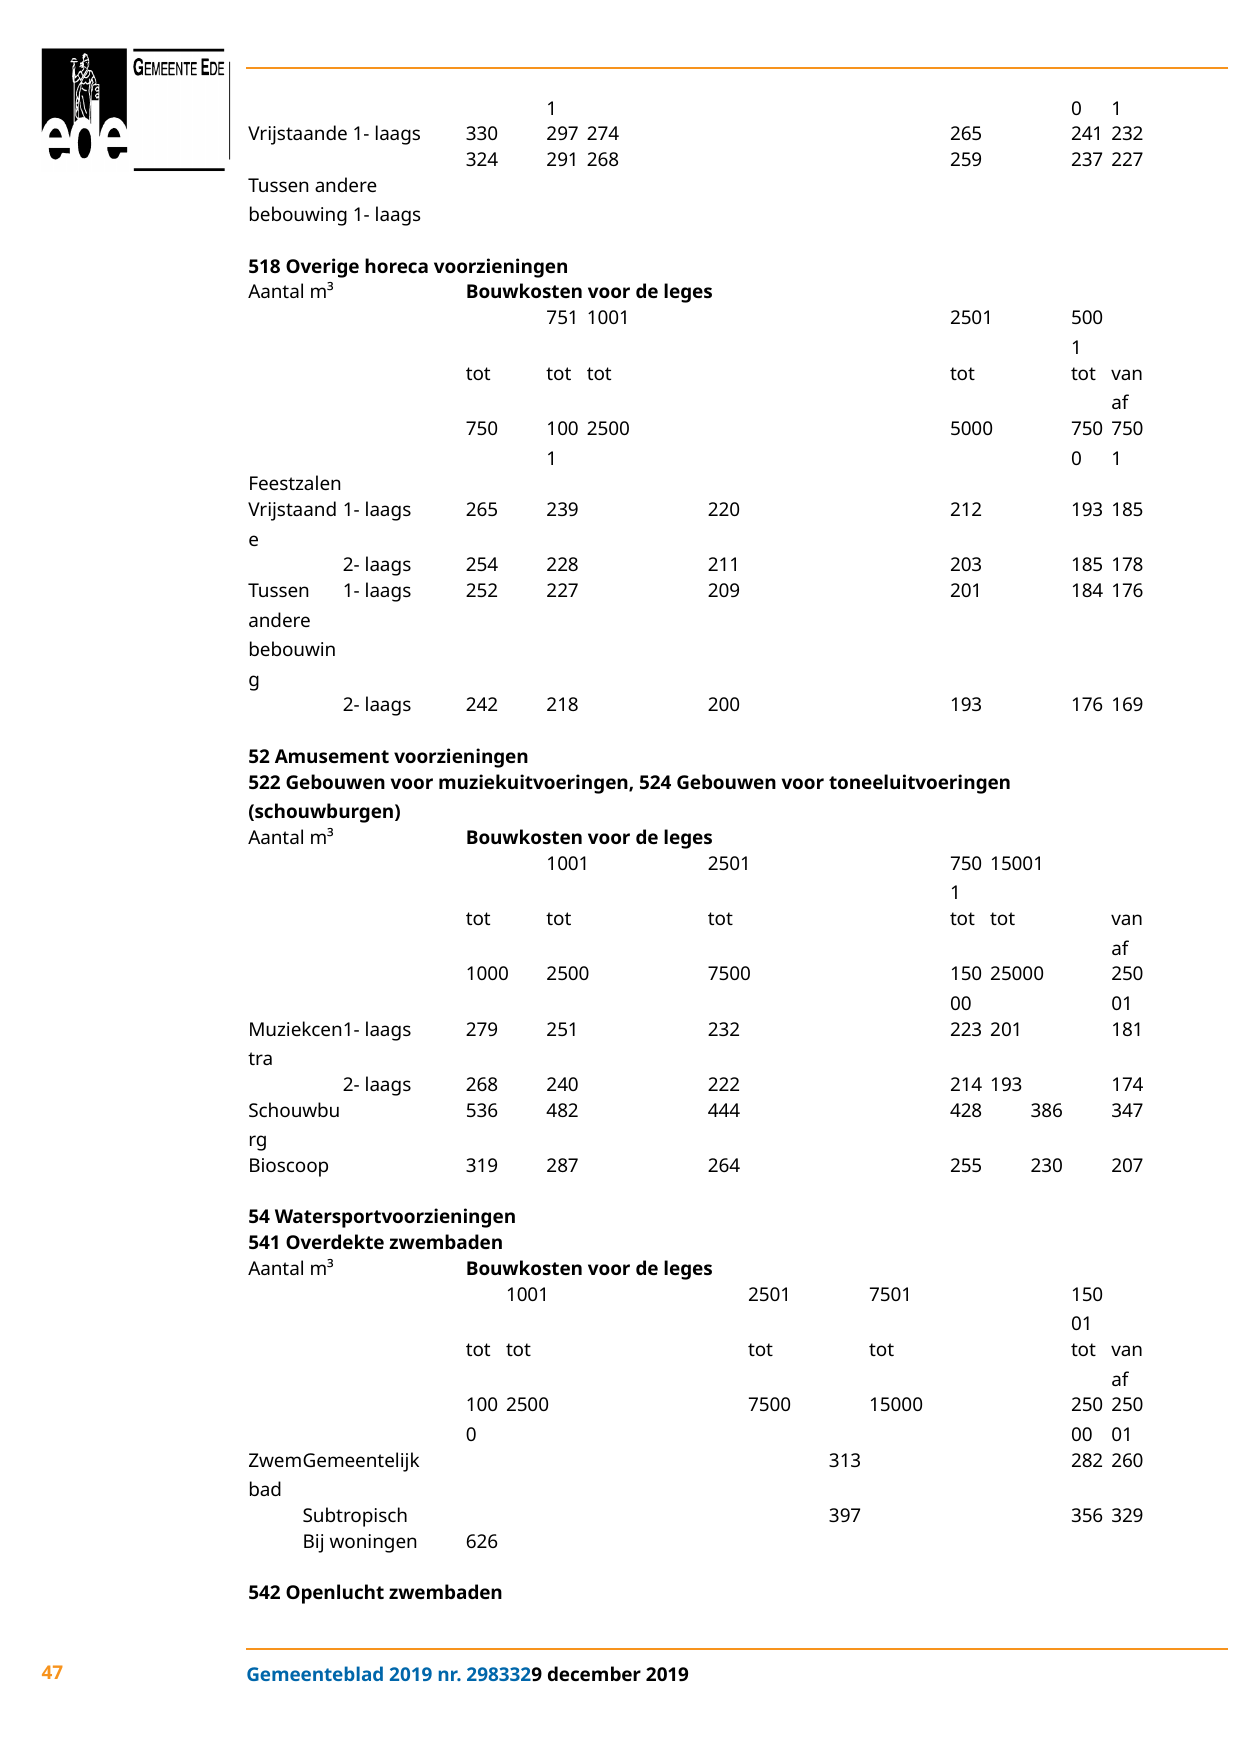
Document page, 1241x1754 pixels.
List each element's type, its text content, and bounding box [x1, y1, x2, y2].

table_cell [1111, 1281, 1152, 1336]
table_cell [708, 227, 950, 253]
table_cell [466, 1178, 546, 1204]
table_cell tot [466, 360, 546, 415]
table_cell [1071, 1554, 1111, 1579]
table_cell [466, 1281, 506, 1336]
table_cell 239 [546, 496, 708, 551]
table_cell [546, 227, 708, 253]
table_cell 15001 [990, 850, 1111, 905]
table_cell 536 [466, 1097, 546, 1152]
table_cell 7500 [1071, 415, 1111, 470]
table_cell 181 [1111, 1016, 1152, 1071]
table_cell 193 [950, 692, 1071, 717]
table_cell [248, 1281, 466, 1336]
table_cell tot [587, 360, 950, 415]
table_cell 386 [1030, 1097, 1111, 1152]
table_cell [1071, 1178, 1111, 1204]
table_cell 260 [1111, 1447, 1152, 1502]
table_cell [248, 1554, 302, 1579]
table_cell [343, 470, 466, 496]
table_cell tot [506, 1336, 748, 1391]
table_cell [1111, 172, 1152, 227]
table_cell 212 [950, 496, 1071, 551]
table_cell 227 [546, 577, 708, 692]
table_cell [383, 227, 423, 253]
table_cell [1071, 1528, 1111, 1553]
table_cell [466, 95, 546, 121]
table_cell [546, 1178, 708, 1204]
table_cell [950, 470, 1071, 496]
table_cell tot [546, 905, 708, 961]
table_cell Bioscoop [248, 1152, 343, 1178]
table_cell Aantal m³ [248, 824, 466, 850]
table_cell [950, 227, 1071, 253]
table_cell [546, 470, 708, 496]
table_cell 2- laags [343, 692, 466, 717]
table_cell Subtropisch [303, 1502, 466, 1528]
table_cell 2501 [950, 305, 1071, 360]
table_cell tot [1071, 1336, 1111, 1391]
table_cell [303, 227, 343, 253]
table_cell 518 Overige horeca voorzieningen [248, 253, 1152, 279]
table_cell 242 [466, 692, 546, 717]
table_cell [1111, 850, 1152, 905]
table_cell [466, 305, 546, 360]
table_cell [248, 961, 466, 1016]
table_cell 347 [1111, 1097, 1152, 1152]
table_cell [506, 1502, 708, 1528]
table_cell 542 Openlucht zwembaden [248, 1579, 1152, 1605]
table_cell 15000 [950, 961, 990, 1016]
table_cell 220 [708, 496, 950, 551]
table_cell 176 [1071, 692, 1111, 717]
table_cell 313 [829, 1447, 1071, 1502]
table_cell [1111, 470, 1152, 496]
table_cell [466, 470, 546, 496]
table_cell [466, 227, 546, 253]
table_cell 214 [950, 1071, 990, 1097]
table_cell 1001 [587, 305, 950, 360]
table_cell [248, 1502, 302, 1528]
table_cell 1- laags [343, 577, 466, 692]
table_cell 222 [708, 1071, 950, 1097]
table_cell [248, 95, 466, 121]
table_cell 265 [466, 496, 546, 551]
table_cell tot [990, 905, 1111, 961]
table_cell 185 [1071, 551, 1111, 577]
table_cell [466, 1502, 506, 1528]
table_cell [248, 551, 343, 577]
table_cell [1111, 1178, 1152, 1204]
table_cell [708, 718, 950, 743]
table_cell 7500 [748, 1391, 869, 1447]
table_cell 522 Gebouwen voor muziekuitvoeringen, 524 Gebouwen voor toneeluitvoeringen (schouwburgen) [248, 769, 1152, 824]
table_cell 201 [950, 577, 1071, 692]
table_cell 169 [1111, 692, 1152, 717]
table_cell 209 [708, 577, 950, 692]
table_cell 428 [950, 1097, 1030, 1152]
table_cell [466, 718, 546, 743]
table_cell Aantal m³ [248, 1255, 466, 1281]
table_cell [950, 95, 1071, 121]
table_cell [1111, 718, 1152, 743]
table_cell 227 [1111, 146, 1152, 172]
table_cell 264 [708, 1152, 950, 1178]
table_cell Tussen andere bebouwing 1- laags [248, 172, 466, 227]
table_cell [466, 1554, 546, 1579]
table_cell [248, 718, 302, 743]
table_cell [248, 1391, 466, 1447]
table_cell 15000 [869, 1391, 1071, 1447]
table_cell 200 [708, 692, 950, 717]
table_cell 176 [1111, 577, 1152, 692]
table_cell [248, 905, 466, 961]
table_cell 54 Watersportvoorzieningen [248, 1204, 1152, 1229]
table_cell Feestzalen [248, 470, 343, 496]
table_cell 174 [1111, 1071, 1152, 1097]
table_cell [587, 172, 950, 227]
table_cell [1111, 1528, 1152, 1553]
table_cell 259 [950, 146, 1071, 172]
table_cell 5000 [950, 415, 1071, 470]
table_cell [708, 1554, 950, 1579]
table_cell [950, 1554, 1071, 1579]
table_cell 230 [1030, 1152, 1111, 1178]
table_cell 329 [1111, 1502, 1152, 1528]
table_cell 2501 [748, 1281, 869, 1336]
table_cell 52 Amusement voorzieningen [248, 743, 1152, 769]
table_cell [343, 718, 383, 743]
table_cell vanaf [1111, 1336, 1152, 1391]
table_cell Bouwkosten voor de leges [466, 279, 1152, 304]
table_cell Vrijstaande 1- laags [248, 121, 466, 146]
table_cell Bij woningen [303, 1528, 466, 1553]
table_cell 218 [546, 692, 708, 717]
table_cell 1001 [546, 850, 708, 905]
table_cell Bouwkosten voor de leges [466, 1255, 1152, 1281]
table_cell [383, 1178, 423, 1204]
table_cell [466, 850, 546, 905]
table_cell tot [708, 905, 950, 961]
table_cell 25001 [1111, 1391, 1152, 1447]
table_cell [303, 1178, 343, 1204]
table_cell 1000 [466, 1391, 506, 1447]
table_cell 626 [466, 1528, 506, 1553]
table_cell Vrijstaande [248, 496, 343, 551]
table_cell 1001 [506, 1281, 748, 1336]
table_cell 228 [546, 551, 708, 577]
table_cell 241 [1071, 121, 1111, 146]
table_cell 232 [708, 1016, 950, 1071]
table_cell [1111, 227, 1152, 253]
table_cell [424, 227, 466, 253]
table_cell [343, 1152, 466, 1178]
table_cell 15001 [1071, 1281, 1111, 1336]
table_cell [248, 227, 302, 253]
table_cell 268 [466, 1071, 546, 1097]
table_cell tot [748, 1336, 869, 1391]
table_cell 274 [587, 121, 950, 146]
table_cell 1 [1111, 95, 1152, 121]
table_cell Aantal m³ [248, 279, 466, 304]
table_cell 193 [1071, 496, 1111, 551]
table_cell tot [466, 1336, 506, 1391]
table_cell 5001 [1071, 305, 1111, 360]
table_cell [506, 1528, 708, 1553]
table_cell 751 [546, 305, 587, 360]
table_cell [708, 1528, 829, 1553]
table_cell 1- laags [343, 1016, 466, 1071]
table_cell 237 [1071, 146, 1111, 172]
table_cell 444 [708, 1097, 950, 1152]
table_cell [383, 718, 423, 743]
table_cell [383, 1554, 423, 1579]
table_cell [1071, 718, 1111, 743]
table_cell 2500 [506, 1391, 748, 1447]
table_cell 319 [466, 1152, 546, 1178]
table_cell Zwembad [248, 1447, 302, 1502]
table_cell 252 [466, 577, 546, 692]
table_cell [1111, 305, 1152, 360]
table_cell [248, 1071, 343, 1097]
table_cell [950, 172, 1071, 227]
table_cell vanaf [1111, 360, 1152, 415]
table_cell Gemeentelijk [303, 1447, 466, 1502]
table_cell tot [950, 360, 1071, 415]
table_cell 1- laags [343, 496, 466, 551]
table_cell 397 [829, 1502, 1071, 1528]
table_cell 1 [546, 95, 587, 121]
table_cell [1071, 172, 1111, 227]
table_cell 232 [1111, 121, 1152, 146]
table_cell [343, 1178, 383, 1204]
picture [41, 47, 231, 172]
table_cell [950, 1178, 1071, 1204]
table_cell 265 [950, 121, 1071, 146]
table_cell 184 [1071, 577, 1111, 692]
table_cell 279 [466, 1016, 546, 1071]
table_cell [1071, 470, 1111, 496]
table_cell [248, 305, 466, 360]
table_cell 268 [587, 146, 950, 172]
table_cell 324 [466, 146, 546, 172]
table_cell [424, 718, 466, 743]
table_cell 251 [546, 1016, 708, 1071]
table_cell Muziekcentra [248, 1016, 343, 1071]
table_cell 7500 [708, 961, 950, 1016]
table_cell [303, 1554, 343, 1579]
table_cell 203 [950, 551, 1071, 577]
table_cell [343, 1097, 466, 1152]
table_cell 541 Overdekte zwembaden [248, 1229, 1152, 1255]
table_cell 750 [466, 415, 546, 470]
table_cell tot [1071, 360, 1111, 415]
table_cell [1111, 1554, 1152, 1579]
table_cell 2500 [587, 415, 950, 470]
table_cell 25000 [1071, 1391, 1111, 1447]
table_cell [248, 146, 466, 172]
table_cell 201 [990, 1016, 1111, 1071]
table_cell [829, 1528, 1071, 1553]
table_cell [248, 415, 466, 470]
table_cell 178 [1111, 551, 1152, 577]
table_cell [303, 718, 343, 743]
table_cell [546, 172, 587, 227]
table_cell 211 [708, 551, 950, 577]
table_cell 207 [1111, 1152, 1152, 1178]
table_cell [343, 1554, 383, 1579]
table_cell [587, 95, 950, 121]
table_cell Tussen andere bebouwing [248, 577, 343, 692]
table_cell tot [869, 1336, 1071, 1391]
table_cell 25000 [990, 961, 1111, 1016]
table_cell 254 [466, 551, 546, 577]
table_cell 287 [546, 1152, 708, 1178]
table_cell [466, 172, 546, 227]
table_cell tot [546, 360, 587, 415]
table_cell 193 [990, 1071, 1111, 1097]
table_cell 255 [950, 1152, 1030, 1178]
table_cell [248, 1528, 302, 1553]
table_cell [708, 1502, 829, 1528]
table_cell [248, 360, 466, 415]
table_cell [248, 850, 466, 905]
table_cell 2501 [708, 850, 950, 905]
table_cell vanaf [1111, 905, 1152, 961]
table_cell 0 [1071, 95, 1111, 121]
table_cell 7501 [869, 1281, 1071, 1336]
table_cell 1000 [466, 961, 546, 1016]
table_cell [466, 1447, 506, 1502]
table_cell Schouwburg [248, 1097, 343, 1152]
table_cell [1071, 227, 1111, 253]
table_cell 356 [1071, 1502, 1111, 1528]
table_cell 7501 [950, 850, 990, 905]
table_cell 185 [1111, 496, 1152, 551]
table_cell 482 [546, 1097, 708, 1152]
table_cell 297 [546, 121, 587, 146]
table_cell [343, 227, 383, 253]
table_cell tot [950, 905, 990, 961]
table_cell 282 [1071, 1447, 1111, 1502]
table_cell [708, 1178, 950, 1204]
table_cell 2- laags [343, 1071, 466, 1097]
table_cell 2- laags [343, 551, 466, 577]
table_cell [546, 1554, 708, 1579]
table_cell [506, 1447, 708, 1502]
table_cell 240 [546, 1071, 708, 1097]
table_cell 7501 [1111, 415, 1152, 470]
table_cell [424, 1178, 466, 1204]
table_cell 291 [546, 146, 587, 172]
table_cell [546, 718, 708, 743]
table_cell [708, 1447, 829, 1502]
table_cell [248, 692, 343, 717]
table_cell [248, 1178, 302, 1204]
table_cell 223 [950, 1016, 990, 1071]
table_cell [248, 1336, 466, 1391]
table_cell 2500 [546, 961, 708, 1016]
table_cell 330 [466, 121, 546, 146]
table_cell tot [466, 905, 546, 961]
table_cell [950, 718, 1071, 743]
table_cell Bouwkosten voor de leges [466, 824, 1152, 850]
table_cell 25001 [1111, 961, 1152, 1016]
table_cell 1001 [546, 415, 587, 470]
table_cell [708, 470, 950, 496]
table_cell [424, 1554, 466, 1579]
